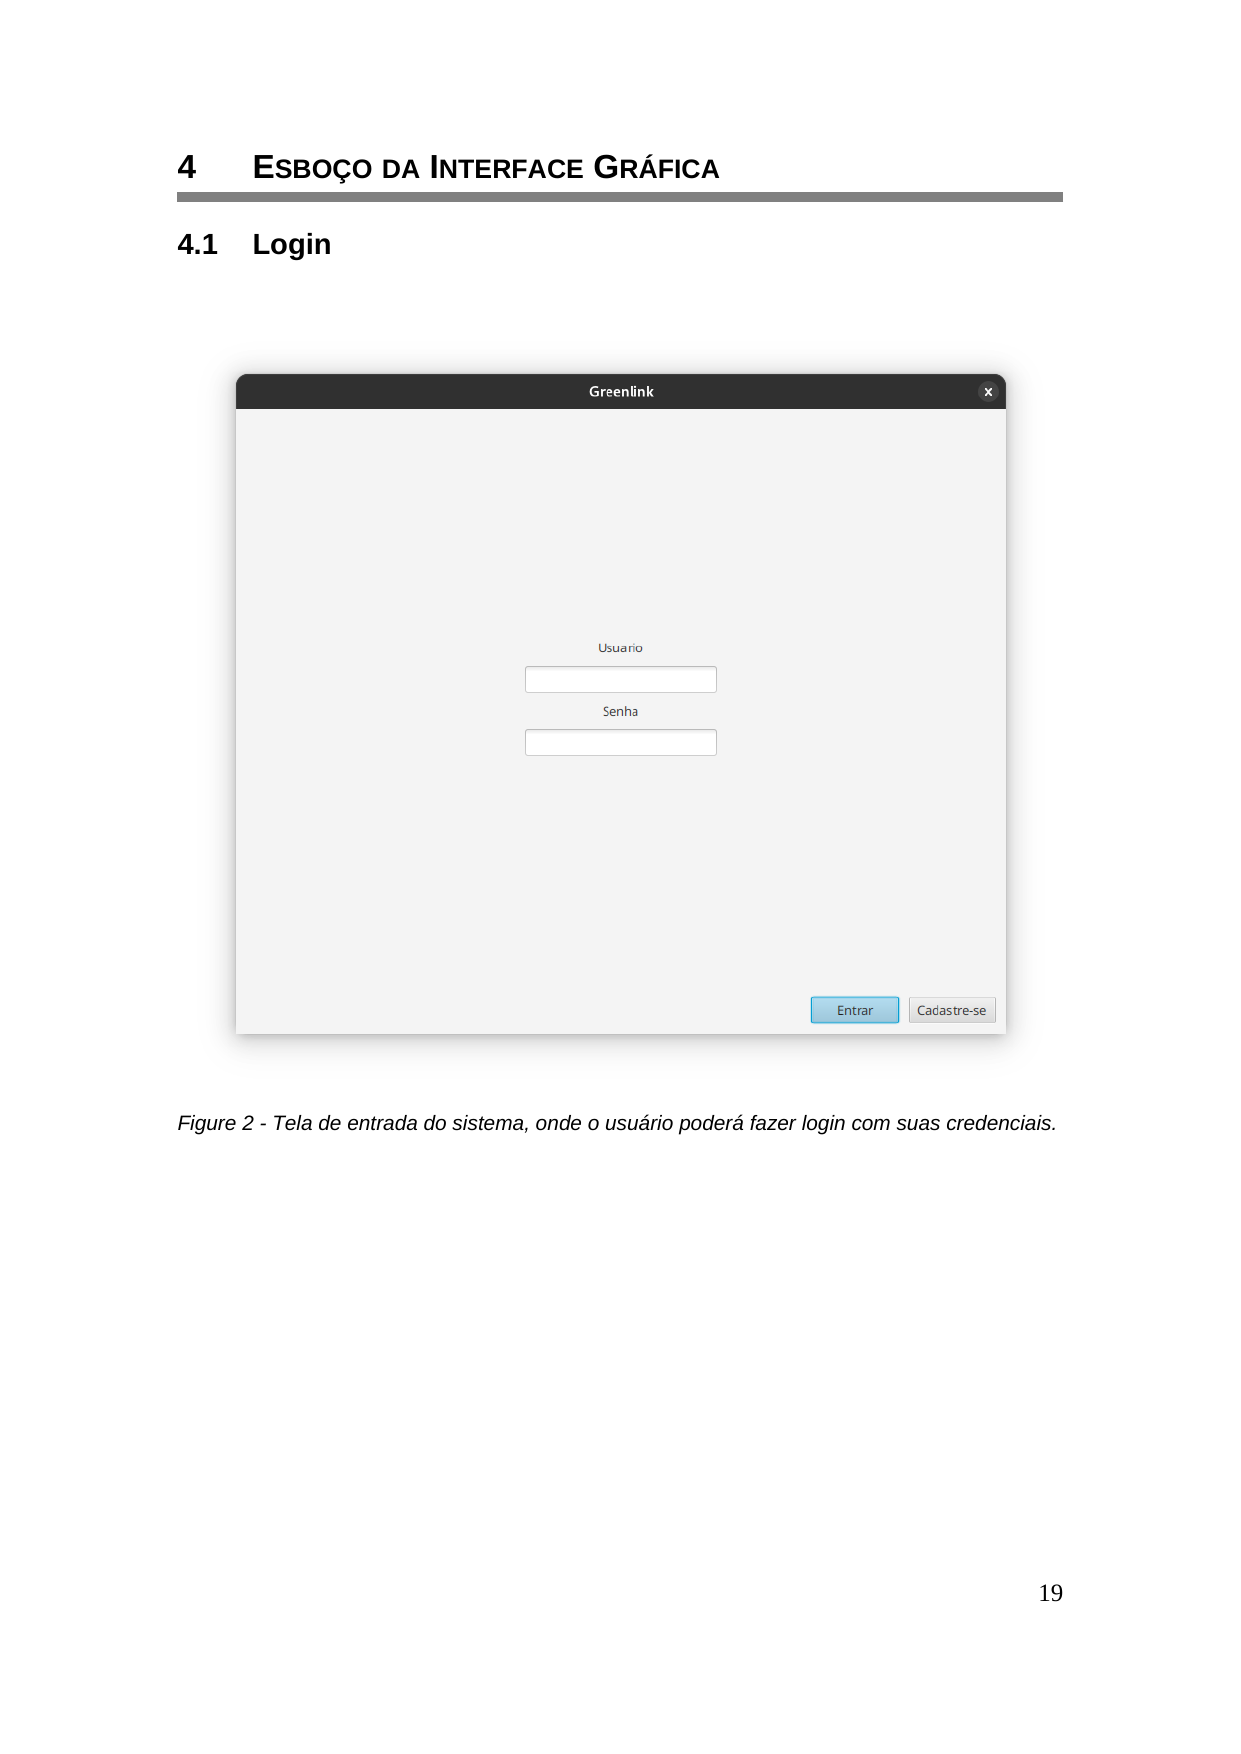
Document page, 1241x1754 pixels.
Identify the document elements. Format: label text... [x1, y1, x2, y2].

picture [177, 321, 1063, 1098]
text Figure 2 - Tela de entrada do sistema, onde o usuário poderá fazer login com suas credenciais. [177, 1098, 1063, 1134]
subtitle Login [177, 227, 1063, 260]
subtitle Esboço da Interface Gráfica [177, 148, 1063, 192]
